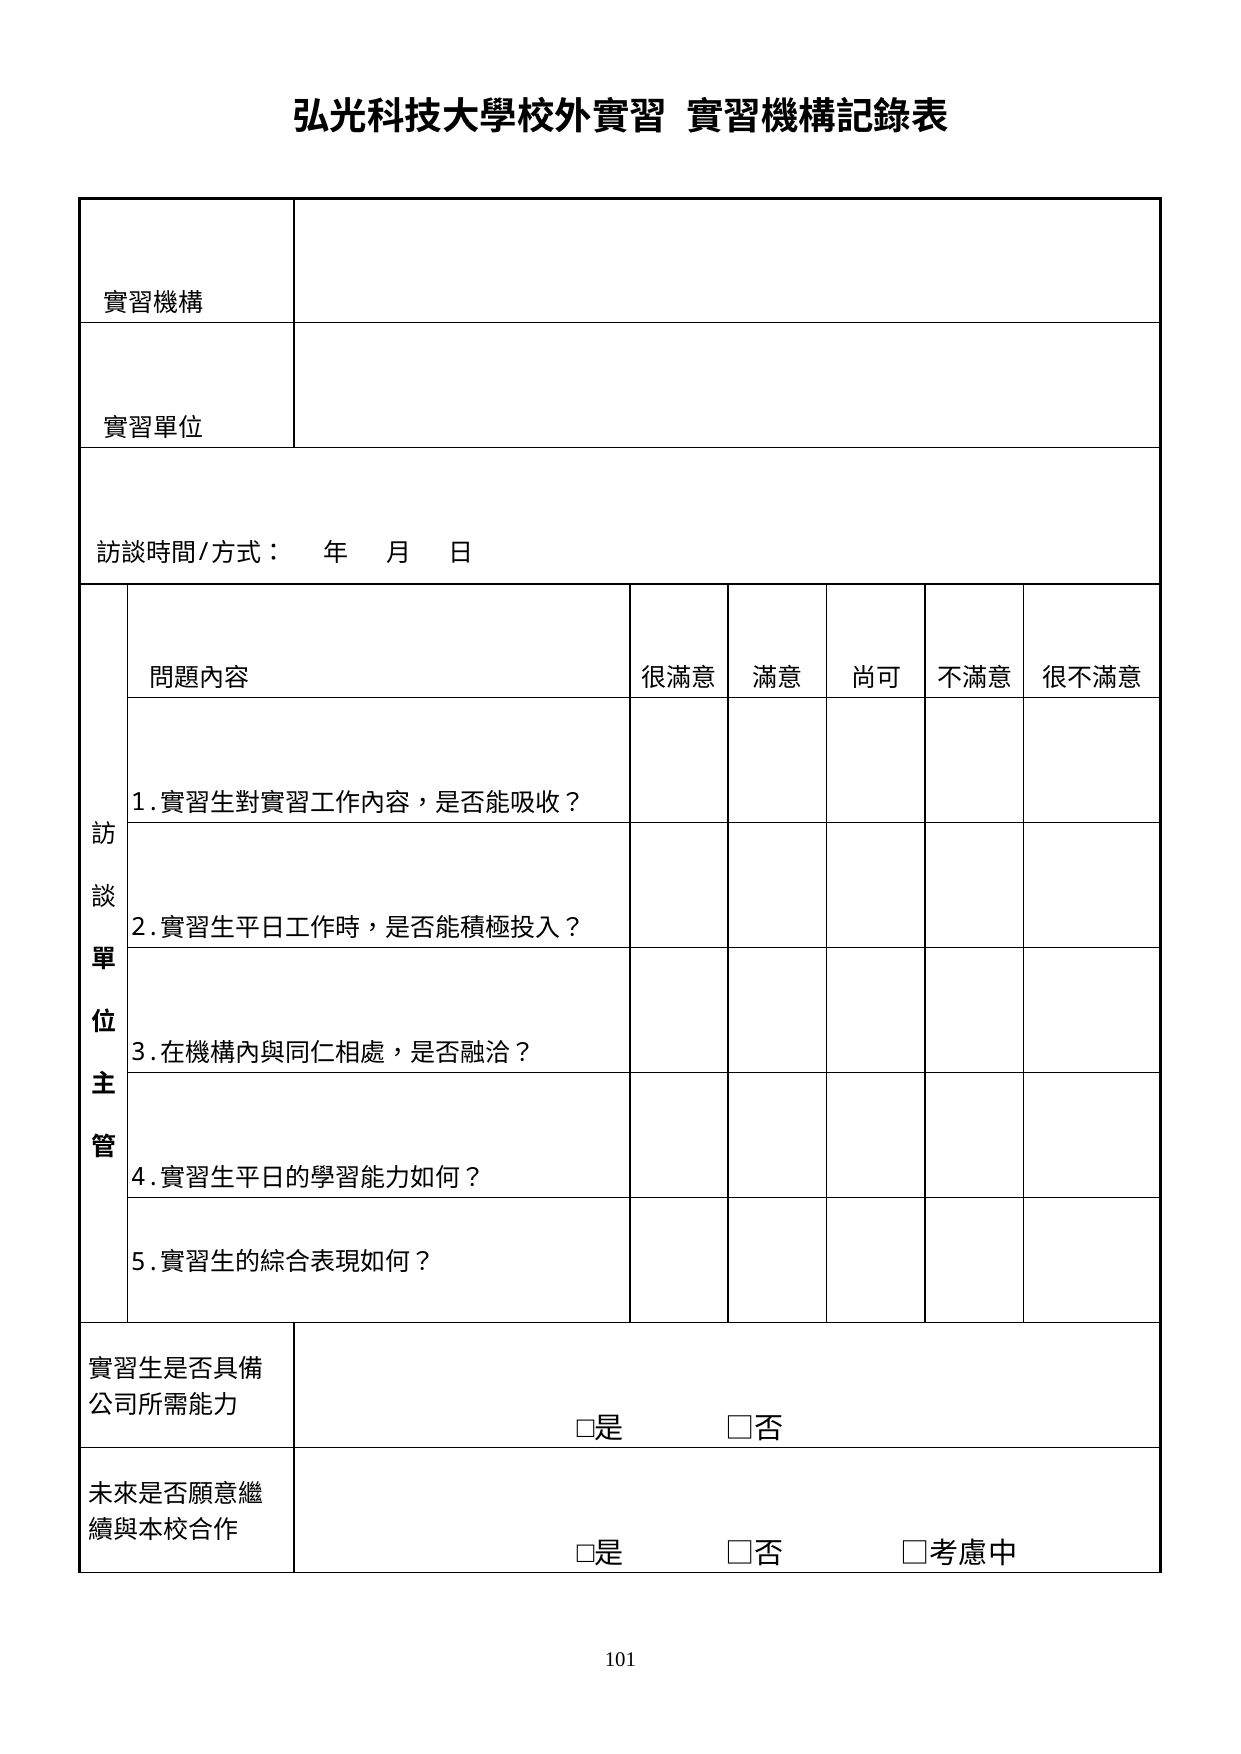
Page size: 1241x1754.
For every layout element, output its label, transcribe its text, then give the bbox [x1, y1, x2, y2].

table_cell 1.實習生對實習工作內容，是否能吸收？ [128, 698, 629, 822]
table_cell [827, 948, 924, 1072]
table_cell [1024, 948, 1159, 1072]
table_cell [729, 698, 826, 822]
table_cell 問題內容 [128, 585, 629, 697]
table_header 實習機構 [81, 200, 293, 322]
table_cell [926, 948, 1023, 1072]
table_header [295, 200, 1159, 322]
table_cell [729, 1198, 826, 1322]
table_cell [827, 698, 924, 822]
table_cell [827, 1073, 924, 1197]
table_cell [729, 948, 826, 1072]
table_cell 未來是否願意繼續與本校合作 [81, 1448, 293, 1572]
table_cell □是 □否 [295, 1323, 1159, 1447]
table_cell 3.在機構內與同仁相處，是否融洽？ [128, 948, 629, 1072]
table_cell [729, 823, 826, 947]
table_cell 尚可 [827, 585, 924, 697]
table_cell 實習生是否具備公司所需能力 [81, 1323, 293, 1447]
table_cell [631, 1198, 727, 1322]
table_cell 不滿意 [926, 585, 1023, 697]
table_cell [926, 698, 1023, 822]
table_cell [827, 823, 924, 947]
table_cell [631, 1073, 727, 1197]
table_cell [631, 698, 727, 822]
table_cell [1024, 823, 1159, 947]
table_cell 訪談單位主管 [81, 585, 127, 1322]
table_cell 訪談時間/方式： 年 月 日 [81, 448, 1159, 583]
table_cell [926, 1073, 1023, 1197]
table_cell [631, 948, 727, 1072]
text 弘光科技大學校外實習 實習機構記錄表 [59, 72, 1181, 134]
table_cell [1024, 1073, 1159, 1197]
table_cell 2.實習生平日工作時，是否能積極投入？ [128, 823, 629, 947]
table_cell [926, 1198, 1023, 1322]
table_cell 實習單位 [81, 323, 293, 447]
table_cell [295, 323, 1159, 447]
table_cell [1024, 1198, 1159, 1322]
table_cell [631, 823, 727, 947]
table_cell 很滿意 [631, 585, 727, 697]
table_cell [926, 823, 1023, 947]
table_cell [729, 1073, 826, 1197]
table_cell 很不滿意 [1024, 585, 1159, 697]
table_cell [827, 1198, 924, 1322]
table_cell [1024, 698, 1159, 822]
table_cell 5.實習生的綜合表現如何？ [128, 1198, 629, 1322]
table_cell 滿意 [729, 585, 826, 697]
table_cell □是 □否 □考慮中 [295, 1448, 1159, 1572]
table_cell 4.實習生平日的學習能力如何？ [128, 1073, 629, 1197]
